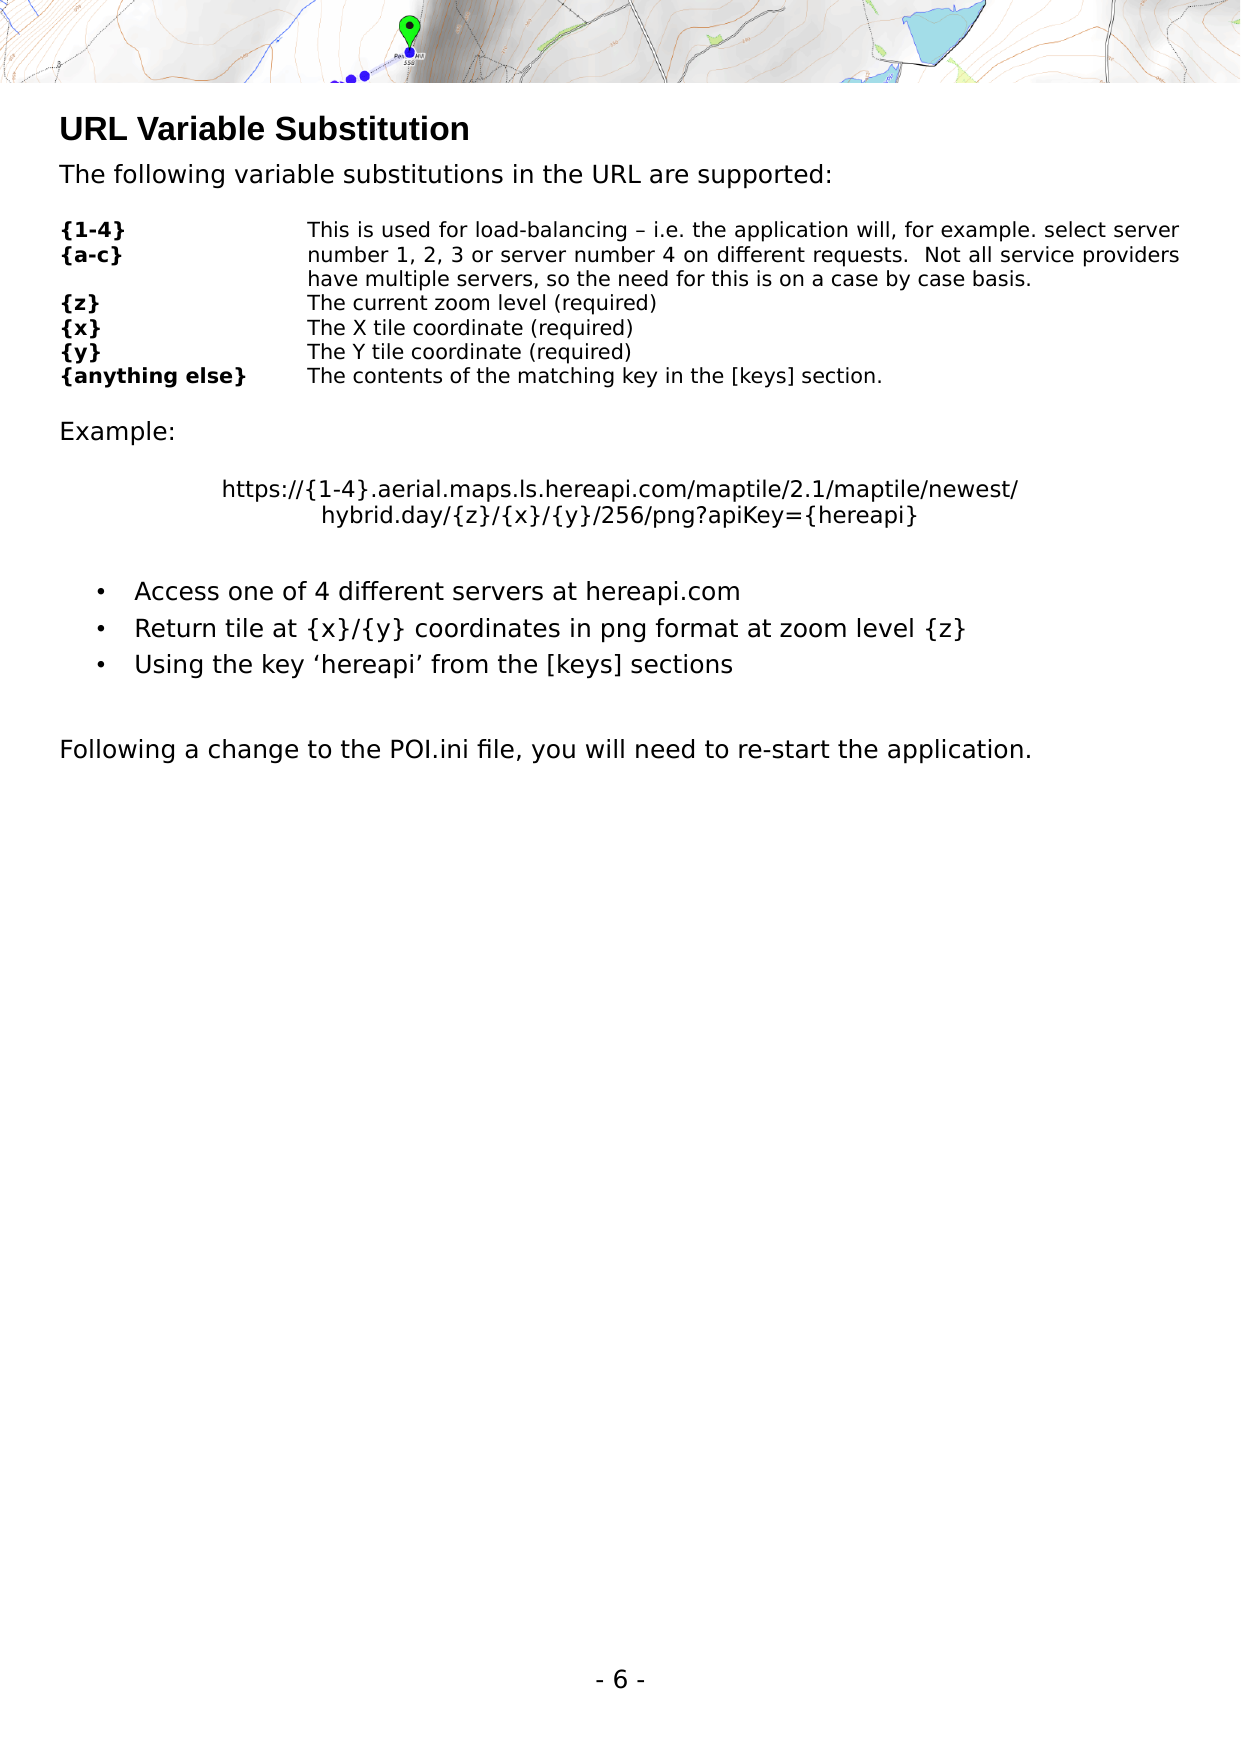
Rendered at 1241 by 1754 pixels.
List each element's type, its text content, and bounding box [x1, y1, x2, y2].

list Using the key ‘hereapi’ from the [keys] sections [97, 650, 1181, 679]
subtitle URL Variable Substitution [59, 109, 1181, 148]
table_cell {z} [59, 291, 307, 316]
table_cell {anything else} [59, 364, 307, 388]
table_header {1-4} {a-c} [59, 219, 307, 291]
table_header This is used for load-balancing – i.e. the application will, for example. select server number 1, 2, 3 or server number 4 on different requests. Not all service providers have multiple servers, so the need for this is on a case by case basis. [307, 219, 1181, 291]
text The following variable substitutions in the URL are supported: [59, 160, 1181, 189]
picture [0, 0, 1241, 83]
table_cell {x} [59, 316, 307, 340]
table_cell The current zoom level (required) [307, 291, 1181, 316]
table_cell The X tile coordinate (required) [307, 316, 1181, 340]
table_cell {y} [59, 340, 307, 364]
text https://{1-4}.aerial.maps.ls.hereapi.com/maptile/2.1/maptile/newest/ hybrid.day/{z}/{x}/{y}/256/png?apiKey={hereapi} [59, 476, 1181, 529]
table_cell The Y tile coordinate (required) [307, 340, 1181, 364]
list Return tile at {x}/{y} coordinates in png format at zoom level {z} [97, 614, 1181, 643]
list Access one of 4 different servers at hereapi.com [97, 577, 1181, 606]
table_cell The contents of the matching key in the [keys] section. [307, 364, 1181, 388]
text Example: [59, 417, 1181, 447]
text Following a change to the POI.ini file, you will need to re-start the application. [59, 735, 1181, 764]
